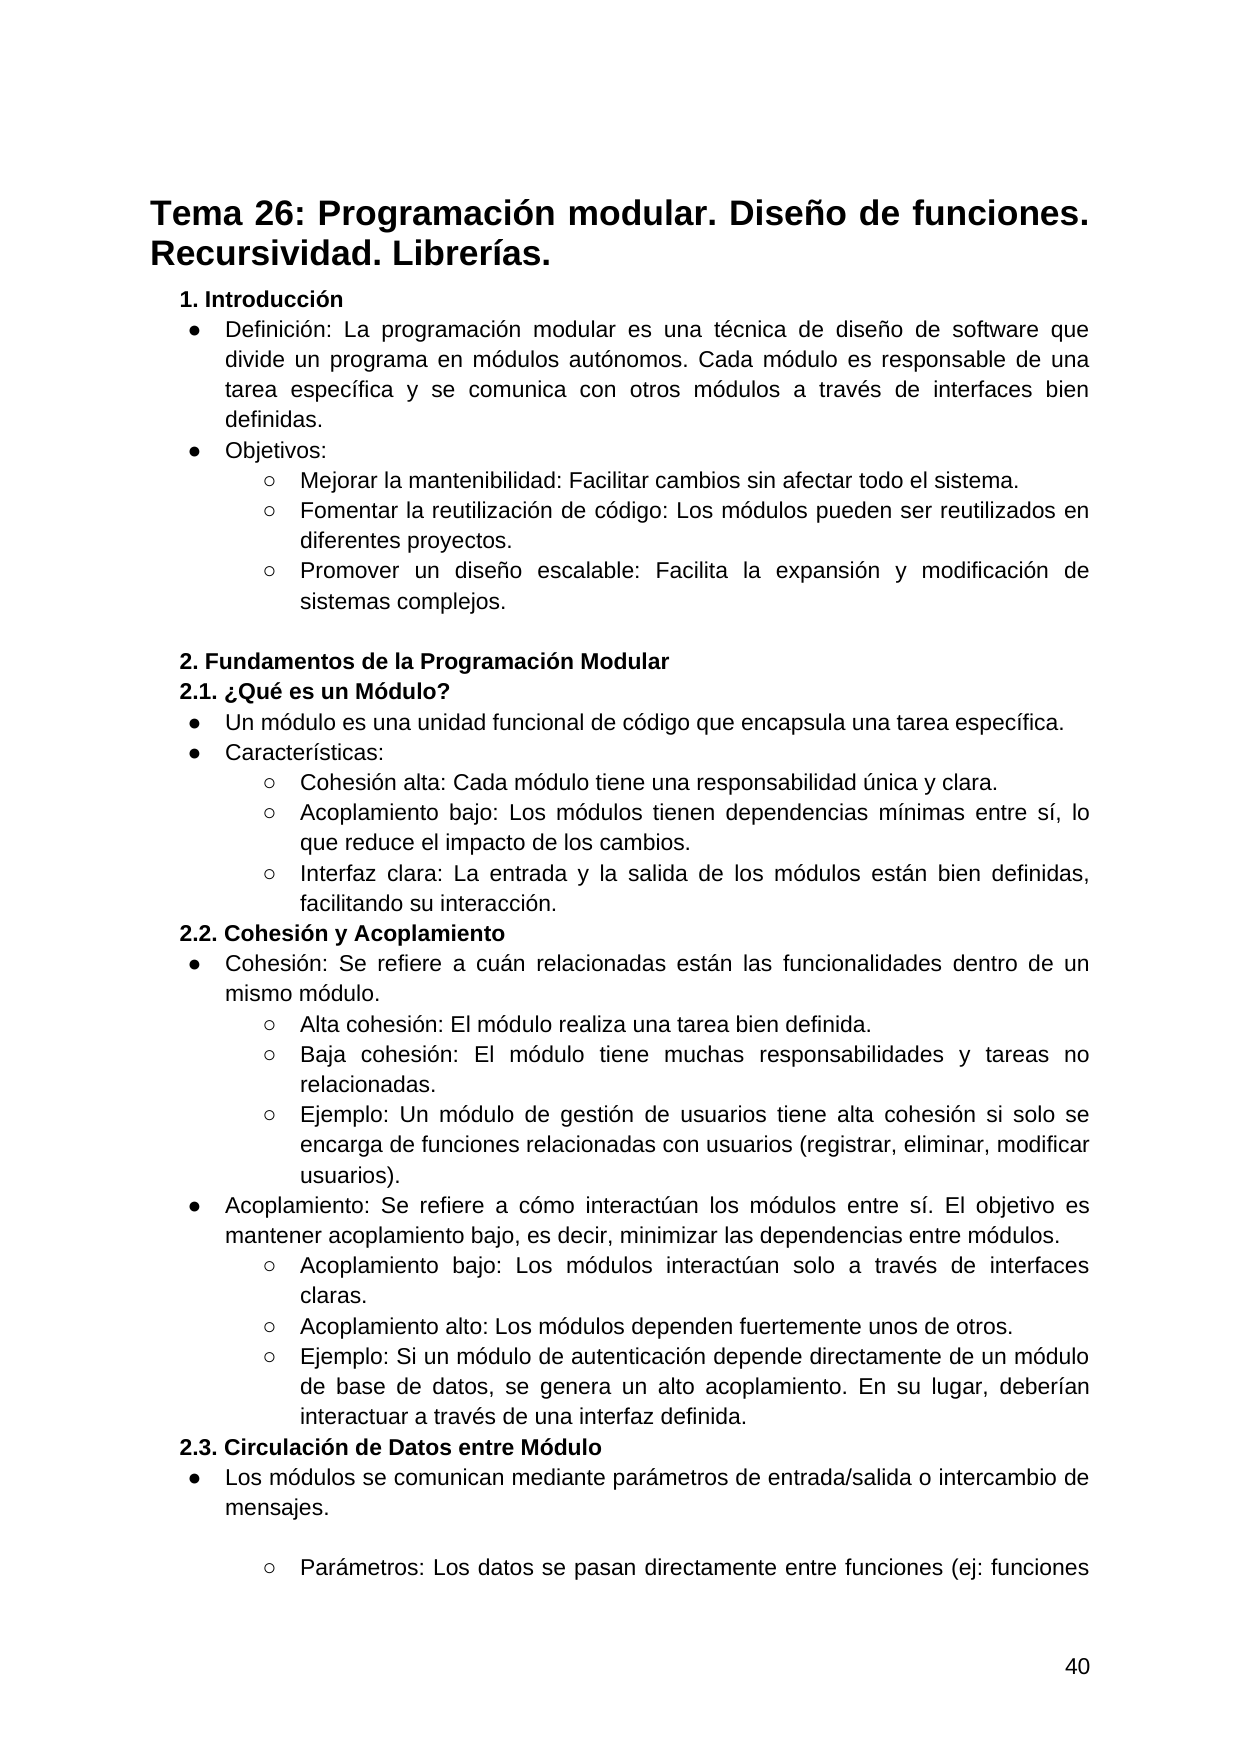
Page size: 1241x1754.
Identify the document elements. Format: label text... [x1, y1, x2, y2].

list Mejorar la mantenibilidad: Facilitar cambios sin afectar todo el sistema. [262, 467, 1090, 493]
text 1. Introducción [179, 286, 1090, 312]
subtitle Tema 26: Programación modular. Diseño de funciones. Recursividad. Librerías. [150, 192, 1090, 273]
list Interfaz clara: La entrada y la salida de los módulos están bien definidas, facilitando su interacción. [262, 859, 1090, 916]
list Alta cohesión: El módulo realiza una tarea bien definida. [262, 1011, 1090, 1037]
list Objetivos: [187, 437, 1090, 463]
text 2. Fundamentos de la Programación Modular [179, 648, 1090, 674]
list Un módulo es una unidad funcional de código que encapsula una tarea específica. [187, 708, 1090, 735]
list Ejemplo: Si un módulo de autenticación depende directamente de un módulo de base de datos, se genera un alto acoplamiento. En su lugar, deberían interactuar a través de una interfaz definida. [262, 1343, 1090, 1430]
text 2.3. Circulación de Datos entre Módulo [179, 1433, 1090, 1460]
list Acoplamiento alto: Los módulos dependen fuertemente unos de otros. [262, 1313, 1090, 1339]
list Parámetros: Los datos se pasan directamente entre funciones (ej: funciones [262, 1554, 1090, 1581]
list Baja cohesión: El módulo tiene muchas responsabilidades y tareas no relacionadas. [262, 1041, 1090, 1097]
list Ejemplo: Un módulo de gestión de usuarios tiene alta cohesión si solo se encarga de funciones relacionadas con usuarios (registrar, eliminar, modificar usuarios). [262, 1101, 1090, 1188]
list Acoplamiento bajo: Los módulos interactúan solo a través de interfaces claras. [262, 1252, 1090, 1309]
list Los módulos se comunican mediante parámetros de entrada/salida o intercambio de mensajes. [187, 1464, 1090, 1551]
text 2.1. ¿Qué es un Módulo? [179, 678, 1090, 705]
text 2.2. Cohesión y Acoplamiento [179, 920, 1090, 946]
list Definición: La programación modular es una técnica de diseño de software que divide un programa en módulos autónomos. Cada módulo es responsable de una tarea específica y se comunica con otros módulos a través de interfaces bien definidas. [187, 316, 1090, 433]
list Cohesión alta: Cada módulo tiene una responsabilidad única y clara. [262, 769, 1090, 795]
list Promover un diseño escalable: Facilita la expansión y modificación de sistemas complejos. [262, 557, 1090, 614]
list Cohesión: Se refiere a cuán relacionadas están las funcionalidades dentro de un mismo módulo. [187, 950, 1090, 1007]
list Acoplamiento bajo: Los módulos tienen dependencias mínimas entre sí, lo que reduce el impacto de los cambios. [262, 799, 1090, 856]
list Características: [187, 739, 1090, 765]
list Acoplamiento: Se refiere a cómo interactúan los módulos entre sí. El objetivo es mantener acoplamiento bajo, es decir, minimizar las dependencias entre módulos. [187, 1192, 1090, 1248]
list Fomentar la reutilización de código: Los módulos pueden ser reutilizados en diferentes proyectos. [262, 497, 1090, 554]
